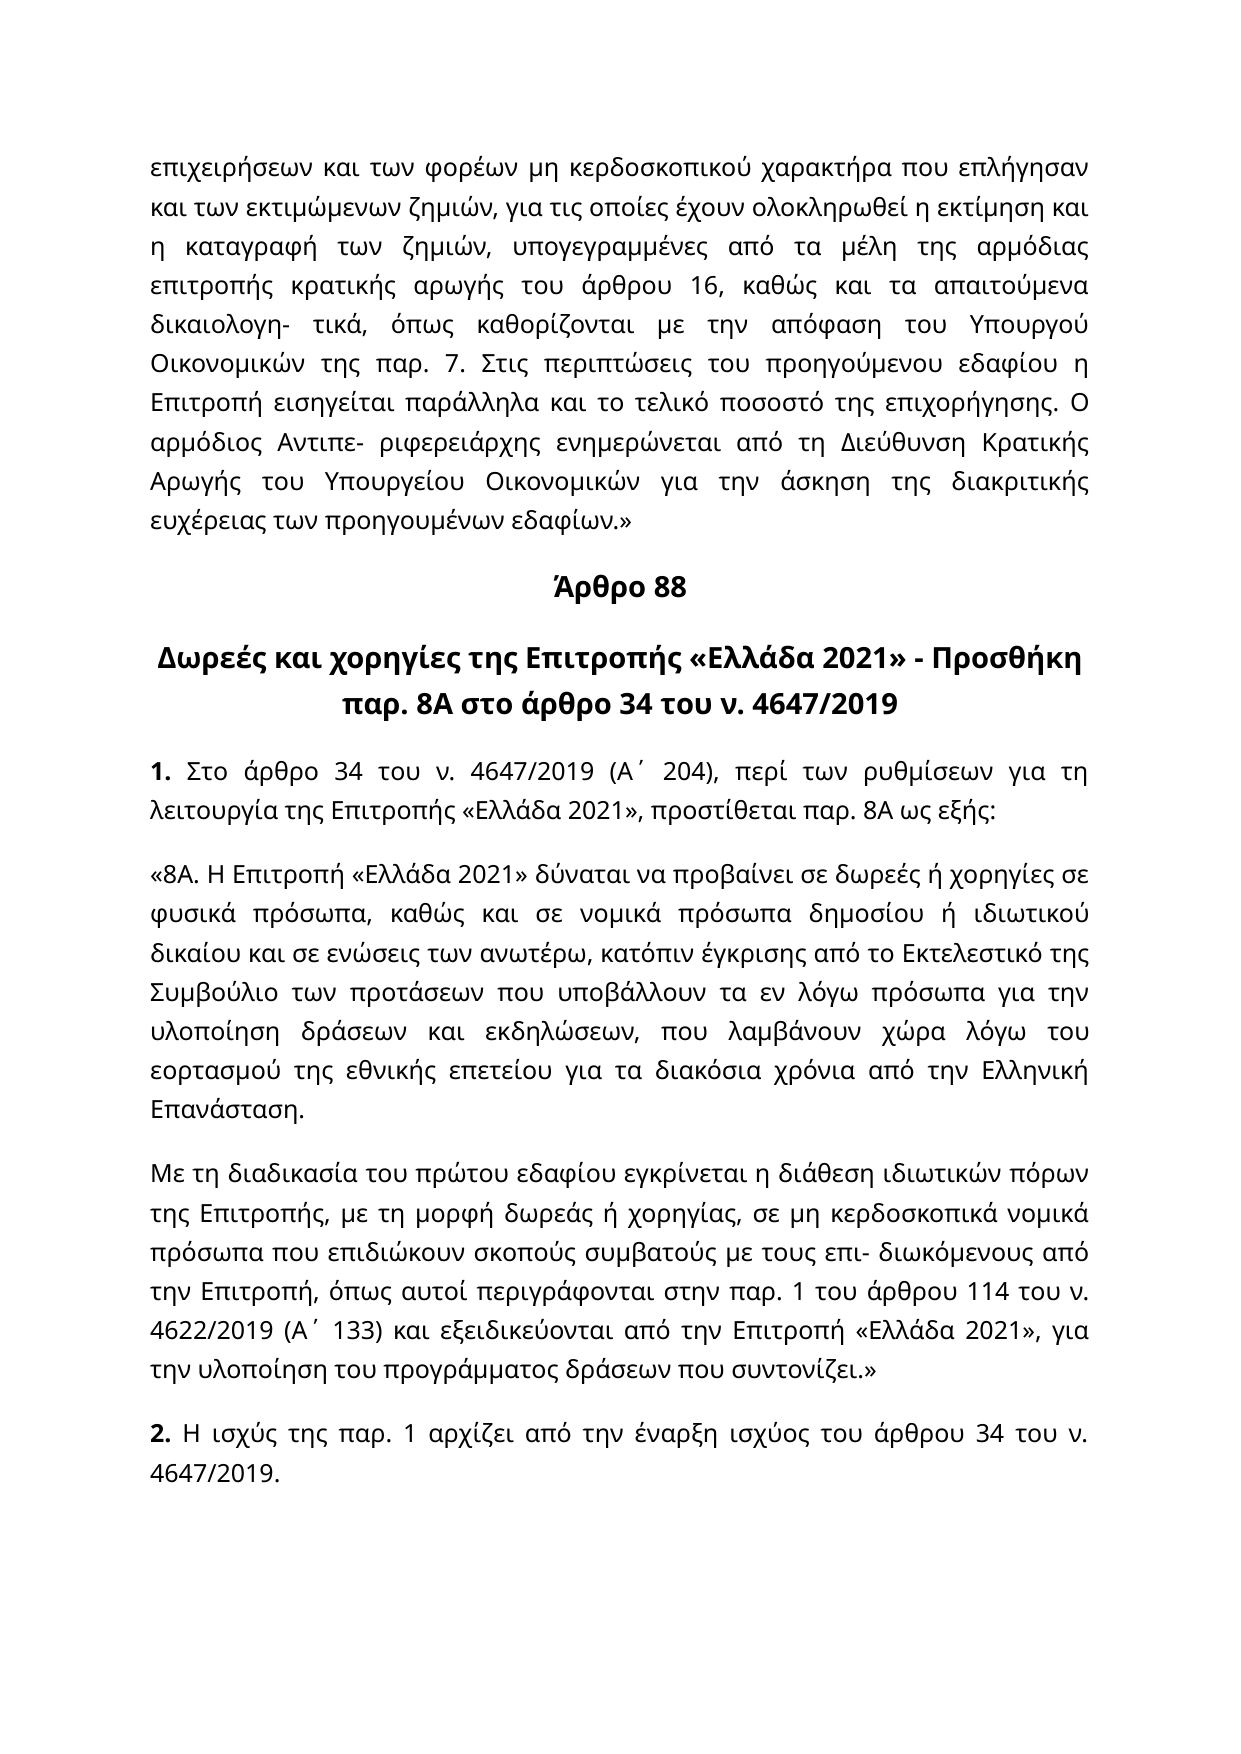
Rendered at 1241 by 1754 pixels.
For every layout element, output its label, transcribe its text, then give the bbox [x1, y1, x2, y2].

subtitle Άρθρο 88 [150, 567, 1090, 606]
text Με τη διαδικασία του πρώτου εδαφίου εγκρίνεται η διάθεση ιδιωτικών πόρων της Επιτροπής, με τη μορφή δωρεάς ή χορηγίας, σε μη κερδοσκοπικά νομικά πρόσωπα που επιδιώκουν σκοπούς συμβατούς με τους επι- διωκόμενους από την Επιτροπή, όπως αυτοί περιγράφονται στην παρ. 1 του άρθρου 114 του ν. 4622/2019 (Α΄ 133) και εξειδικεύονται από την Επιτροπή «Ελλάδα 2021», για την υλοποίηση του προγράμματος δράσεων που συντονίζει.» [150, 1156, 1090, 1386]
text επιχειρήσεων και των φορέων μη κερδοσκοπικού χαρακτήρα που επλήγησαν και των εκτιμώμενων ζημιών, για τις οποίες έχουν ολοκληρωθεί η εκτίμηση και η καταγραφή των ζημιών, υπογεγραμμένες από τα μέλη της αρμόδιας επιτροπής κρατικής αρωγής του άρθρου 16, καθώς και τα απαιτούμενα δικαιολογη- τικά, όπως καθορίζονται με την απόφαση του Υπουργού Οικονομικών της παρ. 7. Στις περιπτώσεις του προηγούμενου εδαφίου η Επιτροπή εισηγείται παράλληλα και το τελικό ποσοστό της επιχορήγησης. Ο αρμόδιος Αντιπε- ριφερειάρχης ενημερώνεται από τη Διεύθυνση Κρατικής Αρωγής του Υπουργείου Οικονομικών για την άσκηση της διακριτικής ευχέρειας των προηγουμένων εδαφίων.» [150, 150, 1090, 537]
subtitle Δωρεές και χορηγίες της Επιτροπής «Ελλάδα 2021» - Προσθήκη παρ. 8Α στο άρθρο 34 του ν. 4647/2019 [150, 637, 1090, 723]
text «8Α. Η Επιτροπή «Ελλάδα 2021» δύναται να προβαίνει σε δωρεές ή χορηγίες σε φυσικά πρόσωπα, καθώς και σε νομικά πρόσωπα δημοσίου ή ιδιωτικού δικαίου και σε ενώσεις των ανωτέρω, κατόπιν έγκρισης από το Εκτελεστικό της Συμβούλιο των προτάσεων που υποβάλλουν τα εν λόγω πρόσωπα για την υλοποίηση δράσεων και εκδηλώσεων, που λαμβάνουν χώρα λόγω του εορτασμού της εθνικής επετείου για τα διακόσια χρόνια από την Ελληνική Επανάσταση. [150, 857, 1090, 1126]
text 2. Η ισχύς της παρ. 1 αρχίζει από την έναρξη ισχύος του άρθρου 34 του ν. 4647/2019. [150, 1416, 1090, 1489]
text 1. Στο άρθρο 34 του ν. 4647/2019 (Α΄ 204), περί των ρυθμίσεων για τη λειτουργία της Επιτροπής «Ελλάδα 2021», προστίθεται παρ. 8Α ως εξής: [150, 753, 1090, 827]
